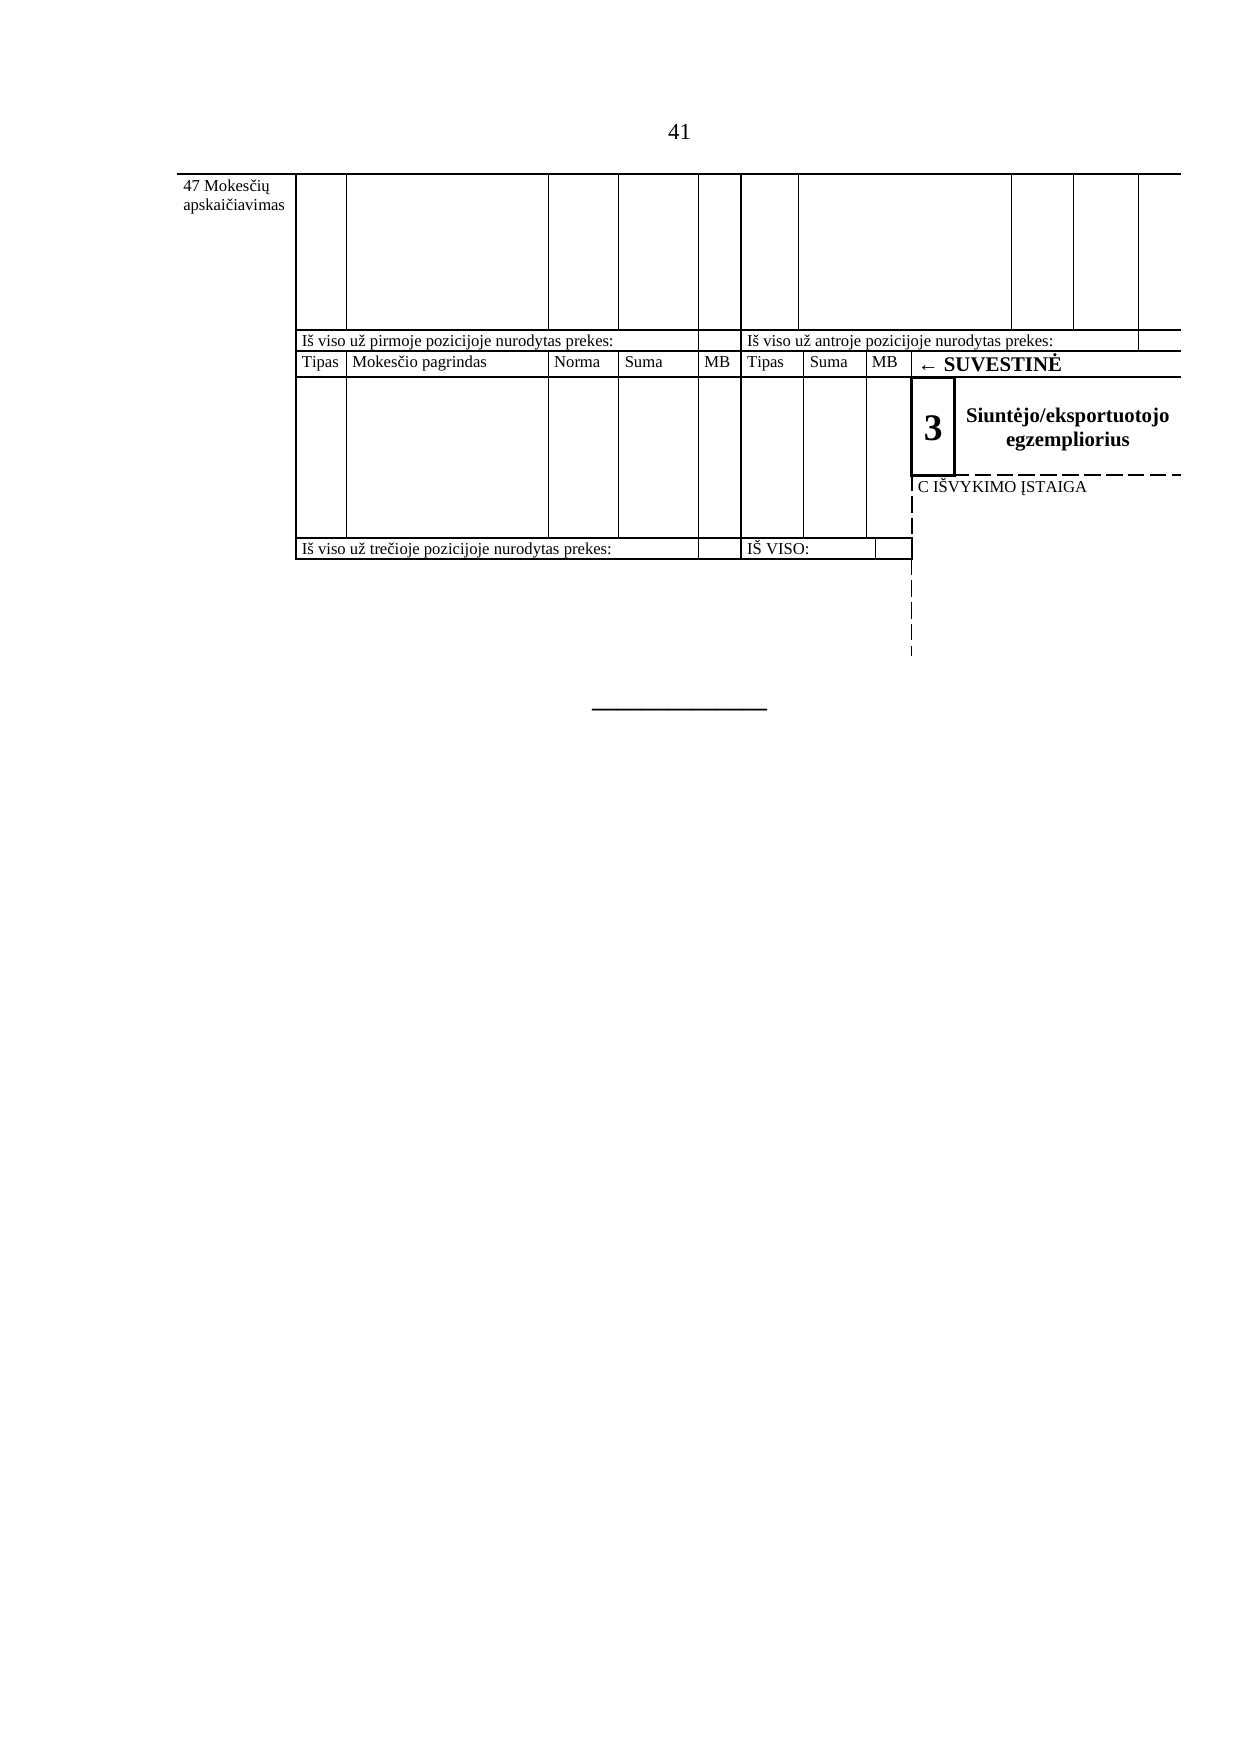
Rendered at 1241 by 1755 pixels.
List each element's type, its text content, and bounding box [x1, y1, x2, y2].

table_cell [913, 537, 1181, 558]
table_cell [549, 175, 618, 329]
table_cell [867, 378, 912, 537]
table_cell Iš viso už antroje pozicijoje nurodytas prekes: [742, 331, 1138, 350]
table_cell [1074, 175, 1138, 329]
table_cell [742, 378, 803, 537]
table_cell [1139, 331, 1181, 350]
table_cell Siuntėjo/eksportuotojo egzempliorius [956, 378, 1181, 474]
table_cell [799, 175, 1011, 329]
table_cell [1139, 175, 1181, 329]
table_cell ← SUVESTINĖ [912, 352, 1181, 376]
table_cell [1012, 175, 1073, 329]
text ______________ [177, 684, 1181, 713]
table_cell [699, 331, 740, 350]
table_cell [804, 378, 866, 537]
table_cell [296, 560, 698, 656]
table_cell IŠ VISO: [742, 539, 875, 558]
table_cell Norma [549, 352, 618, 376]
table_cell [699, 175, 740, 329]
table_cell [347, 378, 548, 537]
table_cell [177, 558, 296, 656]
table_cell [619, 378, 698, 537]
table_cell [698, 560, 741, 656]
table_cell [742, 175, 798, 329]
table_cell [699, 539, 740, 558]
table_cell Tipas [742, 352, 803, 376]
table_cell Suma [804, 352, 866, 376]
table_cell [875, 560, 912, 656]
table_cell [347, 175, 548, 329]
table_cell [912, 558, 1181, 656]
table_cell [619, 175, 698, 329]
table_cell C IŠVYKIMO ĮSTAIGA [912, 474, 1181, 537]
table_cell 3 [913, 379, 953, 474]
table_cell MB [699, 352, 740, 376]
table_cell [549, 378, 618, 537]
table_cell Tipas [297, 352, 346, 376]
table_cell Suma [619, 352, 698, 376]
table_cell 47 Mokesčių apskaičiavimas [177, 175, 295, 558]
table_cell [741, 560, 875, 656]
table_cell [699, 378, 740, 537]
table_cell Mokesčio pagrindas [347, 352, 548, 376]
table_cell [297, 175, 346, 329]
table_cell MB [867, 352, 911, 376]
table_cell Iš viso už pirmoje pozicijoje nurodytas prekes: [297, 331, 698, 350]
table_cell [297, 378, 346, 537]
table_cell [876, 539, 911, 558]
table_cell Iš viso už trečioje pozicijoje nurodytas prekes: [297, 539, 698, 558]
